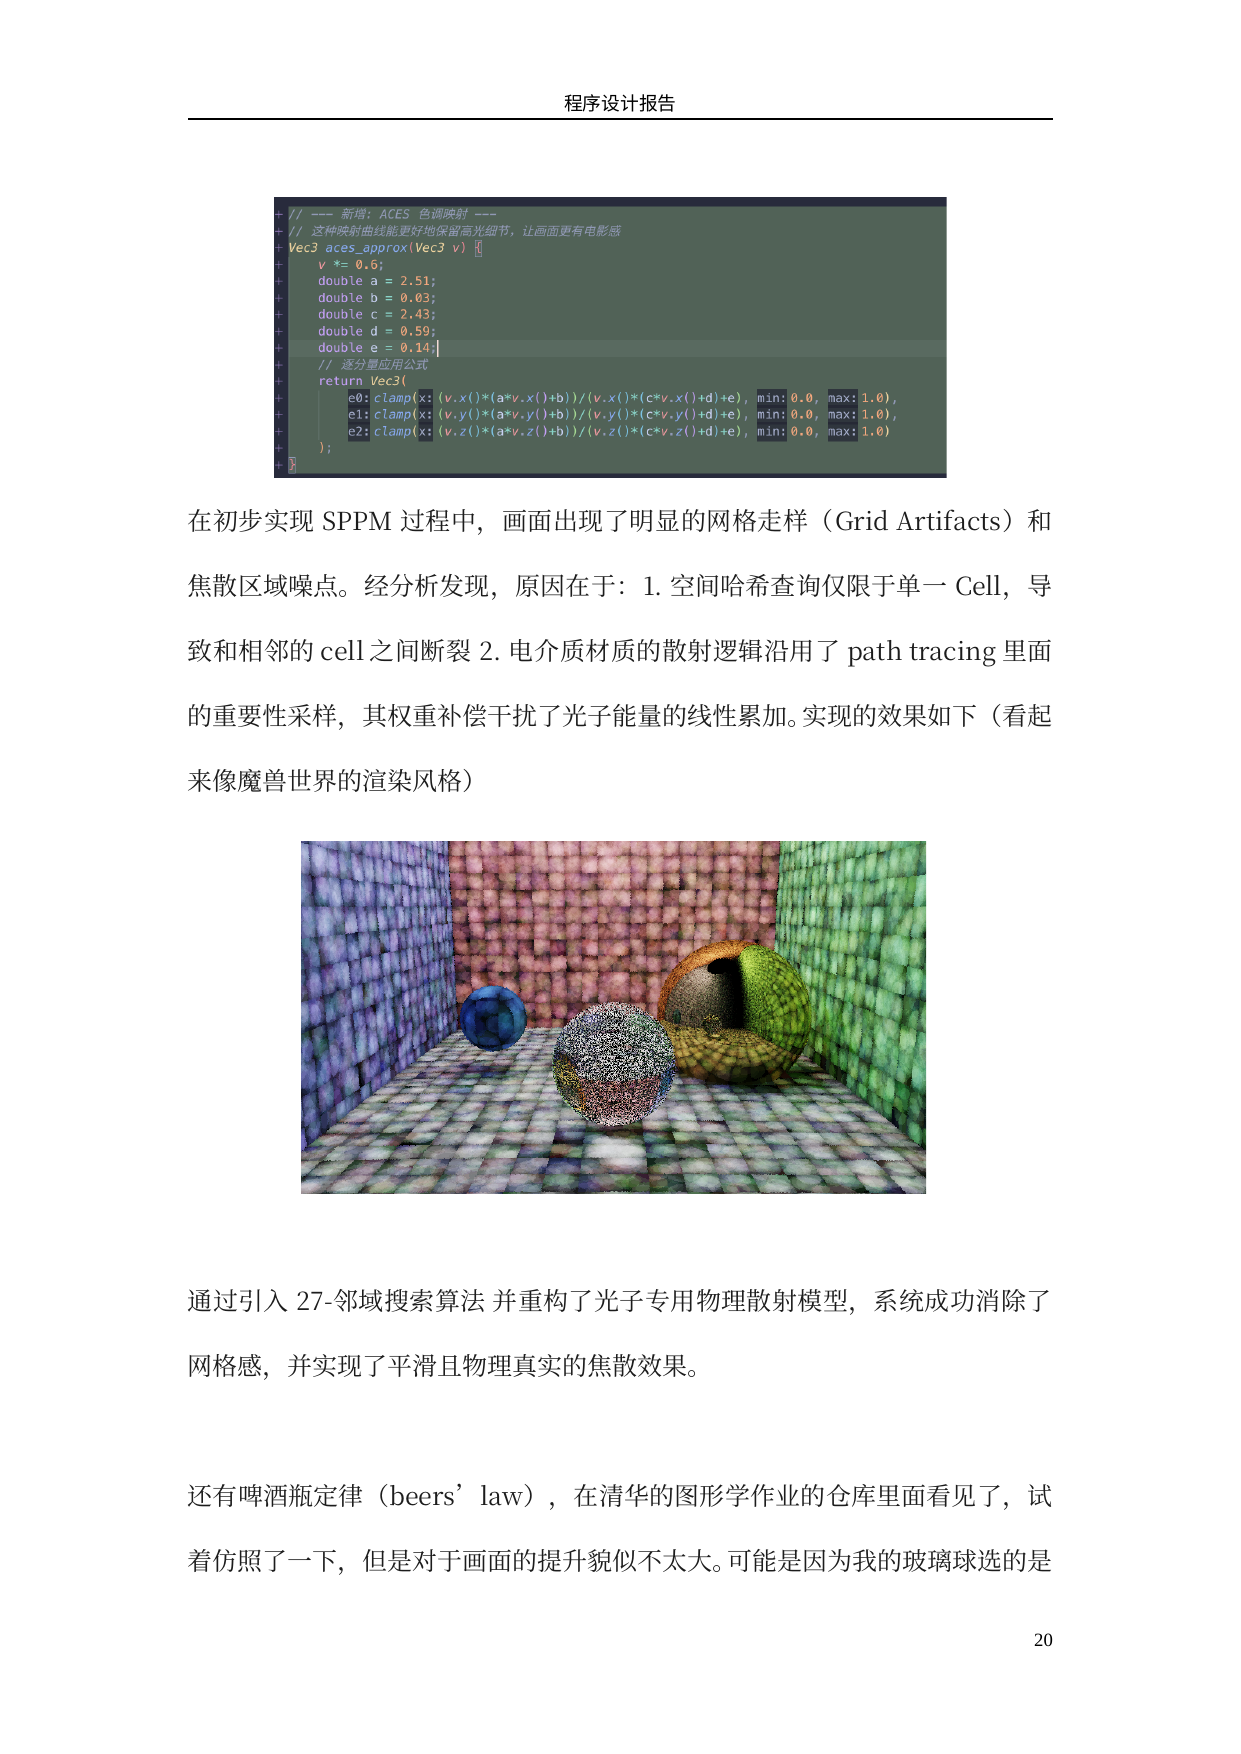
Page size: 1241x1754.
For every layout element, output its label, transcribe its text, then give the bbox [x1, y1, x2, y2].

text 还有啤酒瓶定律（beers’law），在清华的图形学作业的仓库里面看见了，试着仿照了一下，但是对于画面的提升貌似不太大。可能是因为我的玻璃球选的是 [187, 1462, 1053, 1592]
text 在初步实现 SPPM 过程中，画面出现了明显的网格走样（Grid Artifacts）和焦散区域噪点。经分析发现，原因在于：1. 空间哈希查询仅限于单一 Cell，导致和相邻的cell之间断裂 2. 电介质材质的散射逻辑沿用了path tracing里面的重要性采样，其权重补偿干扰了光子能量的线性累加。实现的效果如下（看起来像魔兽世界的渲染风格） [187, 504, 1053, 801]
picture [274, 197, 947, 478]
picture [301, 841, 927, 1194]
text 通过引入 27-邻域搜索算法 并重构了光子专用物理散射模型，系统成功消除了网格感，并实现了平滑且物理真实的焦散效果。 [187, 1267, 1053, 1397]
